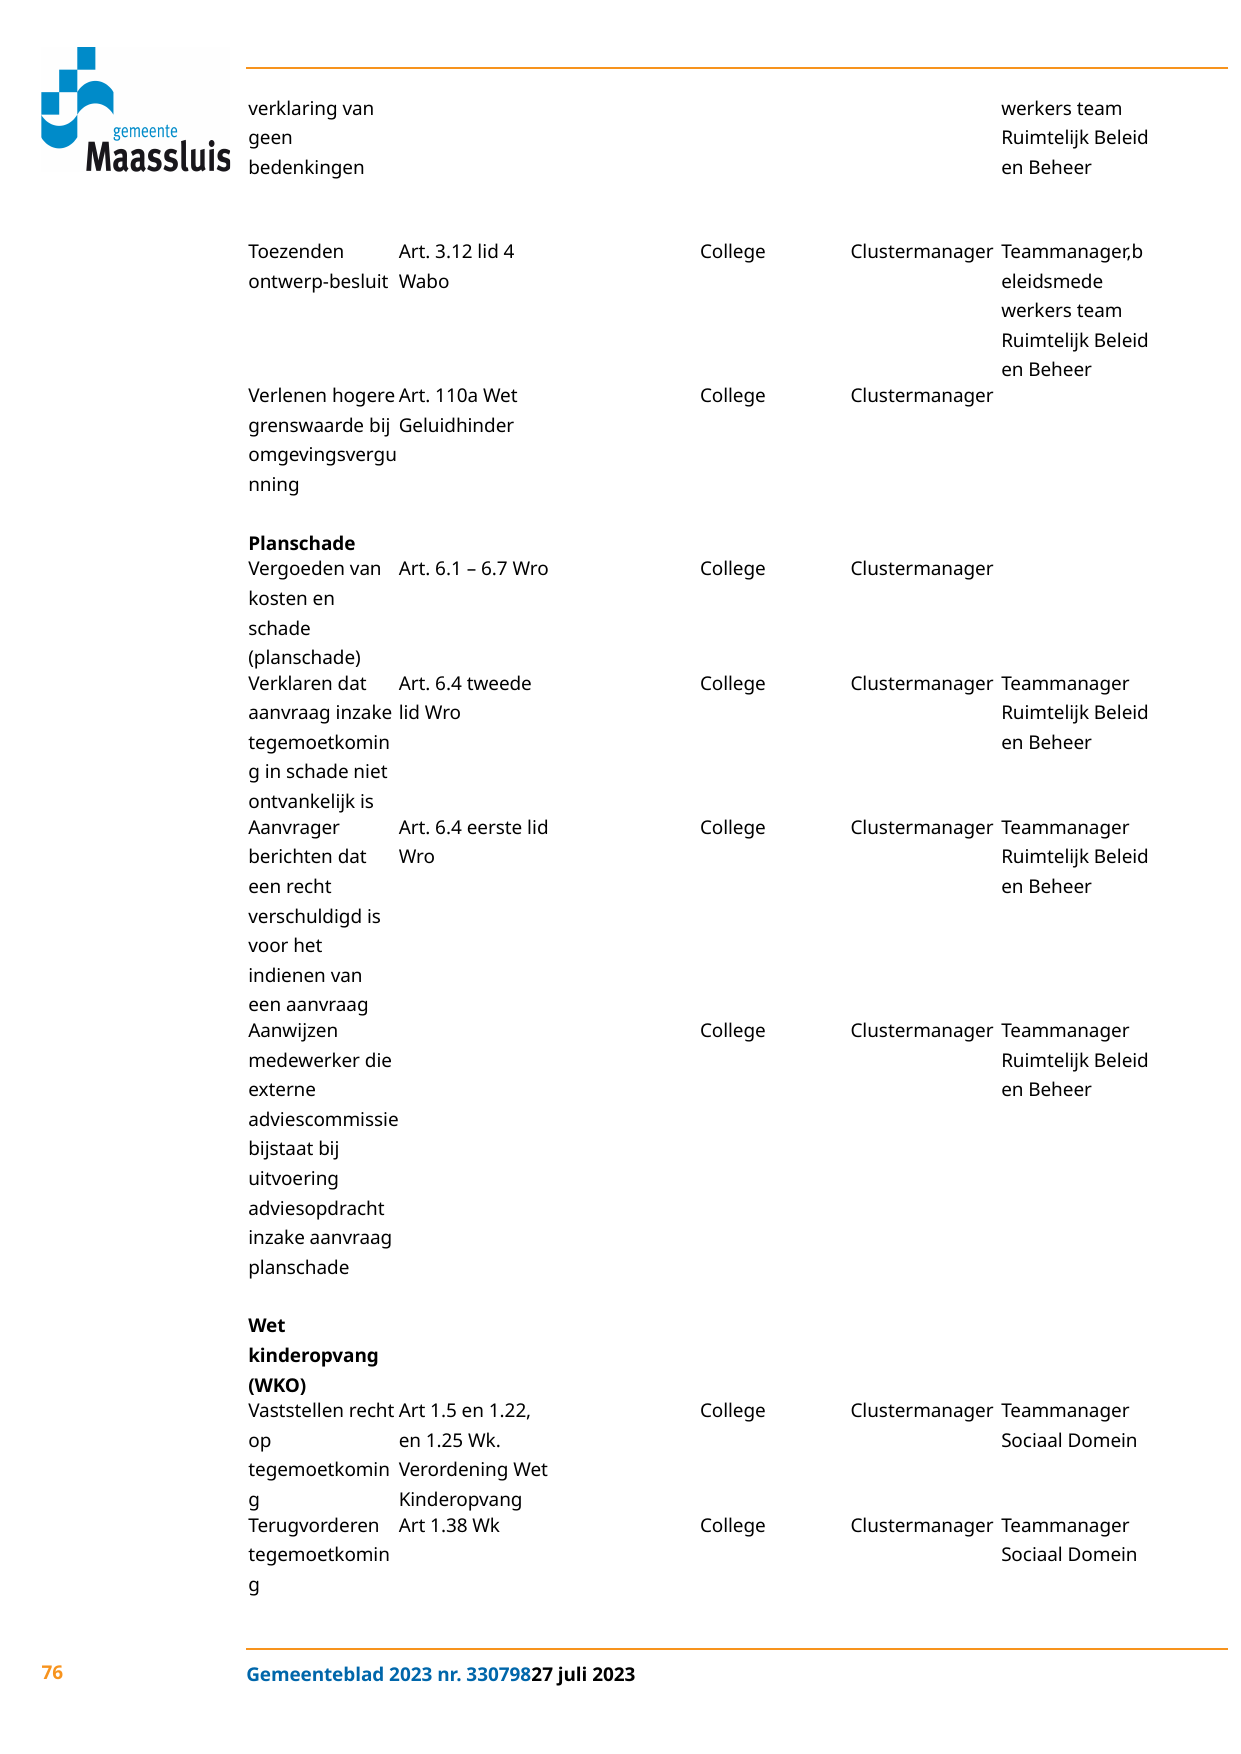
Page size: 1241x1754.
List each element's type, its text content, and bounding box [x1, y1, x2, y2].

table_cell College [700, 1017, 850, 1280]
table_cell College [700, 670, 850, 814]
table_cell verklaring van geen bedenkingen [248, 95, 398, 180]
table_header Clustermanager [850, 238, 1001, 382]
table_cell Verlenen hogere grenswaarde bij omgevingsvergunning [248, 383, 398, 497]
table_header [549, 530, 700, 556]
table_cell [399, 1017, 549, 1280]
table_header [399, 530, 549, 556]
table_cell Art. 6.4 eerste lid Wro [399, 814, 549, 1017]
table_header Planschade [248, 530, 398, 556]
table_cell College [700, 1512, 850, 1597]
table_cell Teammanager Ruimtelijk Beleid en Beheer [1001, 670, 1152, 814]
table_header [1001, 1313, 1152, 1397]
table_header [850, 1313, 1001, 1397]
table_cell [549, 180, 700, 205]
table_cell Art. 110a Wet Geluidhinder [399, 383, 549, 497]
table_cell [1001, 383, 1152, 497]
table_cell Clustermanager [850, 383, 1001, 497]
table_cell [549, 1512, 700, 1597]
table_cell Clustermanager [850, 1017, 1001, 1280]
table_cell Clustermanager [850, 670, 1001, 814]
table_header [700, 1313, 850, 1397]
table_cell Verklaren dat aanvraag inzake tegemoetkoming in schade niet ontvankelijk is [248, 670, 398, 814]
table_cell Aanvrager berichten dat een recht verschuldigd is voor het indienen van een aanvraag [248, 814, 398, 1017]
table_cell [850, 180, 1001, 205]
table_cell Vaststellen recht op tegemoetkoming [248, 1398, 398, 1512]
table_cell College [700, 814, 850, 1017]
table_cell [399, 180, 549, 205]
table_cell Teammanager Ruimtelijk Beleid en Beheer [1001, 814, 1152, 1017]
table_cell Art. 6.4 tweede lid Wro [399, 670, 549, 814]
table_header [700, 530, 850, 556]
table_header [549, 238, 700, 382]
table_header [549, 1313, 700, 1397]
table_header College [700, 238, 850, 382]
table_cell Teammanager Sociaal Domein [1001, 1512, 1152, 1597]
table_cell Art 1.38 Wk [399, 1512, 549, 1597]
table_cell [248, 180, 398, 205]
table_cell Vergoeden van kosten en schade (planschade) [248, 556, 398, 670]
picture [41, 47, 231, 172]
table_header Art. 3.12 lid 4 Wabo [399, 238, 549, 382]
table_cell Clustermanager [850, 556, 1001, 670]
table_cell [549, 670, 700, 814]
table_cell Clustermanager [850, 814, 1001, 1017]
table_cell [399, 95, 549, 180]
table_cell Teammanager Ruimtelijk Beleid en Beheer [1001, 1017, 1152, 1280]
table_cell Clustermanager [850, 1512, 1001, 1597]
table_cell [549, 814, 700, 1017]
table_cell [549, 1017, 700, 1280]
table_cell College [700, 383, 850, 497]
table_header Teammanager,beleidsmede werkers team Ruimtelijk Beleid en Beheer [1001, 238, 1152, 382]
table_cell [700, 180, 850, 205]
table_cell Art. 6.1 – 6.7 Wro [399, 556, 549, 670]
table_cell College [700, 1398, 850, 1512]
table_cell Teammanager Sociaal Domein [1001, 1398, 1152, 1512]
table_cell Terugvorderen tegemoetkoming [248, 1512, 398, 1597]
table_cell College [700, 556, 850, 670]
table_cell [700, 95, 850, 180]
table_header [399, 1313, 549, 1397]
table_cell Art 1.5 en 1.22, en 1.25 Wk. Verordening Wet Kinderopvang [399, 1398, 549, 1512]
table_cell [549, 95, 700, 180]
table_header Toezenden ontwerp-besluit [248, 238, 398, 382]
table_cell werkers team Ruimtelijk Beleid en Beheer [1001, 95, 1152, 180]
table_cell [1001, 180, 1152, 205]
table_cell [1001, 556, 1152, 670]
table_cell Aanwijzen medewerker die externe adviescommissie bijstaat bij uitvoering adviesopdracht inzake aanvraag planschade [248, 1017, 398, 1280]
picture [41, 47, 77, 92]
table_header [850, 530, 1001, 556]
table_cell [549, 1398, 700, 1512]
table_cell [850, 95, 1001, 180]
table_header Wet kinderopvang (WKO) [248, 1313, 398, 1397]
table_cell [549, 556, 700, 670]
table_cell Clustermanager [850, 1398, 1001, 1512]
table_cell [549, 383, 700, 497]
table_header [1001, 530, 1152, 556]
